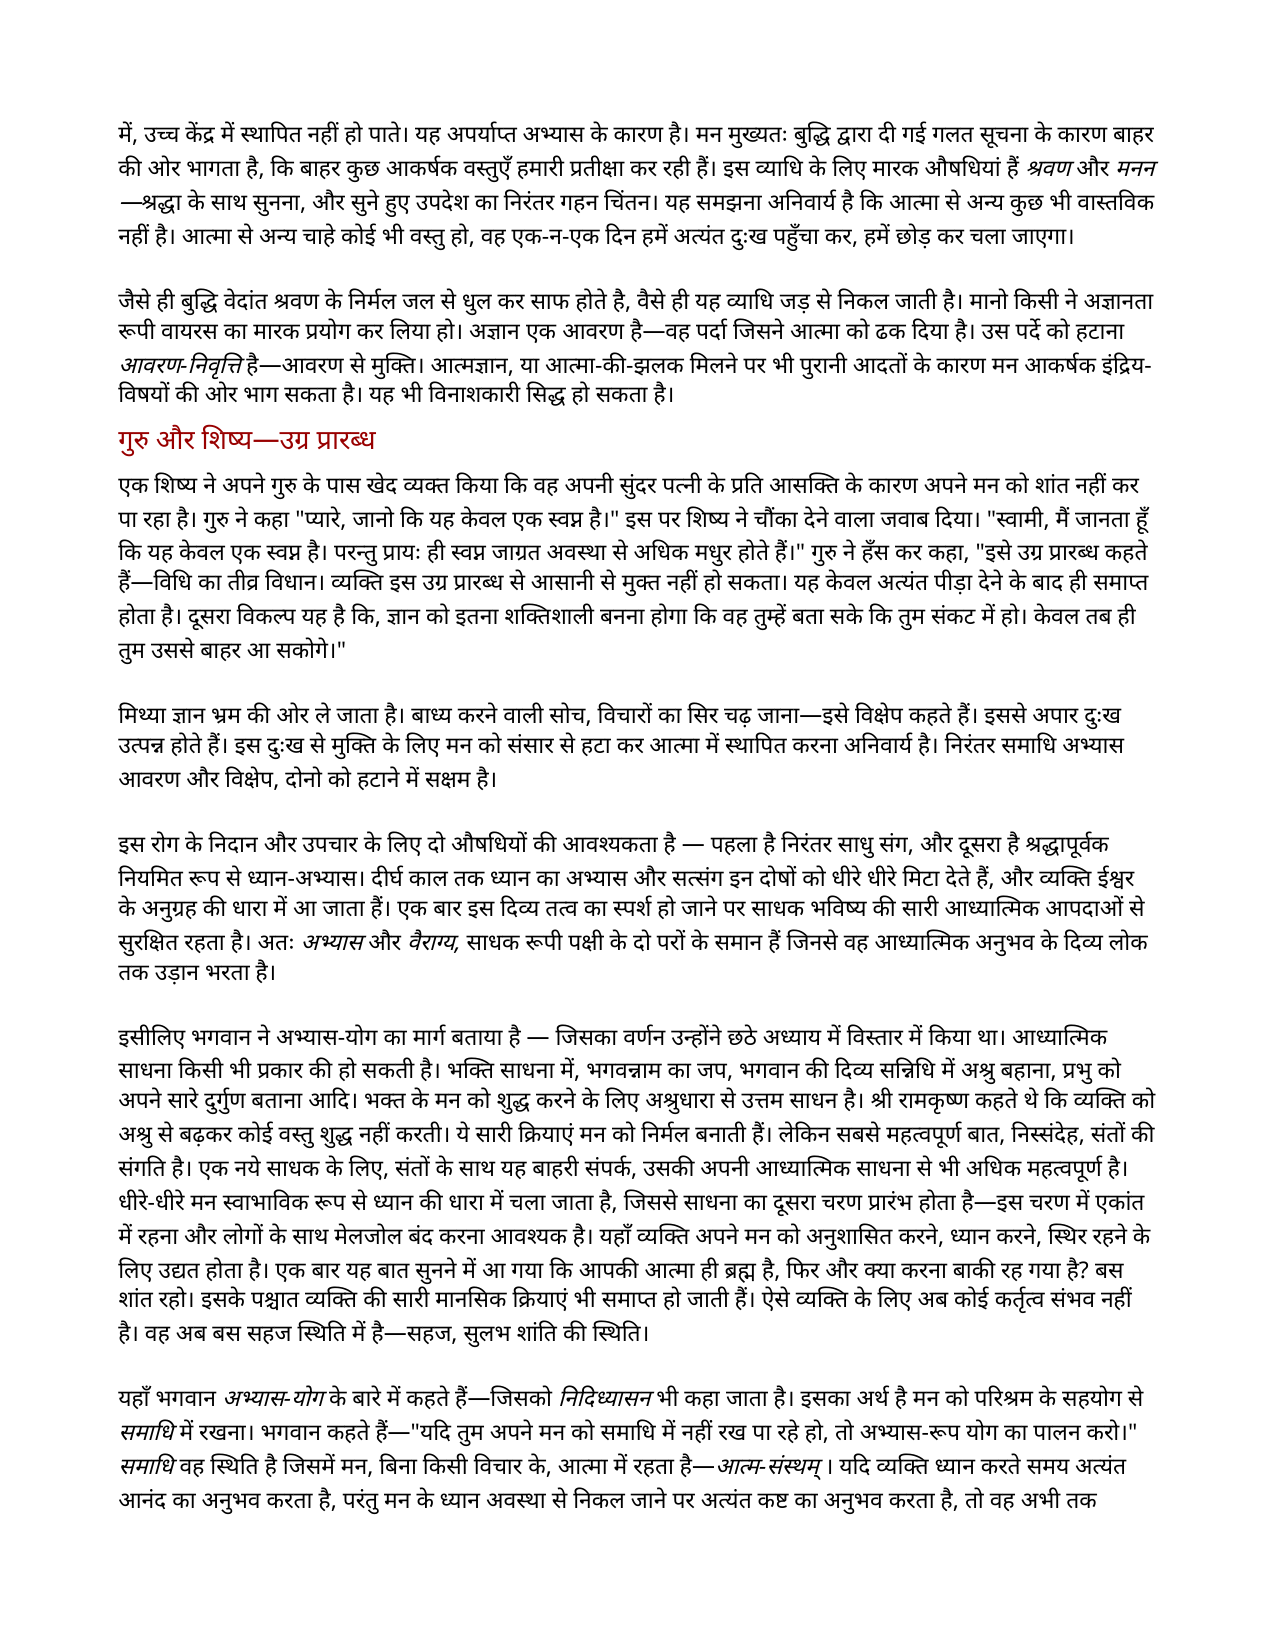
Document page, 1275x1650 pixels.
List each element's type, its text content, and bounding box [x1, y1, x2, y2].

text एक शिष्य ने अपने गुरु के पास खेद व्यक्त किया कि वह अपनी सुंदर पत्नी के प्रति आसक्ति के कारण अपने मन को शांत नहीं कर पा रहा है। गुरु ने कहा "प्यारे, जानो कि यह केवल एक स्वप्न है।" इस पर शिष्य ने चौंका देने वाला जवाब दिया। "स्वामी, मैं जानता हूँ कि यह केवल एक स्वप्न है। परन्तु प्रायः ही स्वप्न जाग्रत अवस्था से अधिक मधुर होते हैं।" गुरु ने हँस कर कहा, "इसे उग्र प्रारब्ध कहते हैं—विधि का तीव्र विधान। व्यक्ति इस उग्र प्रारब्ध से आसानी से मुक्त नहीं हो सकता। यह केवल अत्यंत पीड़ा देने के बाद ही समाप्त होता है। दूसरा विकल्प यह है कि, ज्ञान को इतना शक्तिशाली बनना होगा कि वह तुम्हें बता सके कि तुम संकट में हो। केवल तब ही तुम उससे बाहर आ सकोगे।" [118, 473, 1157, 668]
text जैसे ही बुद्धि वेदांत श्रवण के निर्मल जल से धुल कर साफ होते है, वैसे ही यह व्याधि जड़ से निकल जाती है। मानो किसी ने अज्ञानता रूपी वायरस का मारक प्रयोग कर लिया हो। अज्ञान एक आवरण है—वह पर्दा जिसने आत्मा को ढक दिया है। उस पर्दे को हटाना आवरण-निवृत्ति है—आवरण से मुक्ति। आत्मज्ञान, या आत्मा-की-झलक मिलने पर भी पुरानी आदतों के कारण मन आकर्षक इंद्रिय-विषयों की ओर भाग सकता है। यह भी विनाशकारी सिद्ध हो सकता है। [118, 285, 1157, 412]
text मिथ्या ज्ञान भ्रम की ओर ले जाता है। बाध्य करने वाली सोच, विचारों का सिर चढ़ जाना—इसे विक्षेप कहते हैं। इससे अपार दुःख उत्पन्न होते हैं। इस दुःख से मुक्ति के लिए मन को संसार से हटा कर आत्मा में स्थापित करना अनिवार्य है। निरंतर समाधि अभ्यास आवरण और विक्षेप, दोनो को हटाने में सक्षम है। [118, 699, 1157, 797]
text में, उच्च केंद्र में स्थापित नहीं हो पाते। यह अपर्याप्त अभ्यास के कारण है। मन मुख्यतः बुद्धि द्वारा दी गई गलत सूचना के कारण बाहर की ओर भागता है, कि बाहर कुछ आकर्षक वस्तुएँ हमारी प्रतीक्षा कर रही हैं। इस व्याधि के लिए मारक औषधियां हैं श्रवण और मनन—श्रद्धा के साथ सुनना, और सुने हुए उपदेश का निरंतर गहन चिंतन। यह समझना अनिवार्य है कि आत्मा से अन्य कुछ भी वास्तविक नहीं है। आत्मा से अन्य चाहे कोई भी वस्तु हो, वह एक-न-एक दिन हमें अत्यंत दुःख पहुँचा कर, हमें छोड़ कर चला जाएगा। [118, 118, 1157, 253]
text इस रोग के निदान और उपचार के लिए दो औषधियों की आवश्यकता है — पहला है निरंतर साधु संग, और दूसरा है श्रद्धापूर्वक नियमित रूप से ध्यान-अभ्यास। दीर्घ काल तक ध्यान का अभ्यास और सत्संग इन दोषों को धीरे धीरे मिटा देते हैं, और व्यक्ति ईश्वर के अनुग्रह की धारा में आ जाता हैं। एक बार इस दिव्य तत्व का स्पर्श हो जाने पर साधक भविष्य की सारी आध्यात्मिक आपदाओं से सुरक्षित रहता है। अतः अभ्यास और वैराग्य, साधक रूपी पक्षी के दो परों के समान हैं जिनसे वह आध्यात्मिक अनुभव के दिव्य लोक तक उड़ान भरता है। [118, 828, 1157, 989]
text इसीलिए भगवान ने अभ्यास-योग का मार्ग बताया है — जिसका वर्णन उन्होंने छठे अध्याय में विस्तार में किया था। आध्यात्मिक साधना किसी भी प्रकार की हो सकती है। भक्ति साधना में, भगवन्नाम का जप, भगवान की दिव्य सन्निधि में अश्रु बहाना, प्रभु को अपने सारे दुर्गुण बताना आदि। भक्त के मन को शुद्ध करने के लिए अश्रुधारा से उत्तम साधन है। श्री रामकृष्ण कहते थे कि व्यक्ति को अश्रु से बढ़कर कोई वस्तु शुद्ध नहीं करती। ये सारी क्रियाएं मन को निर्मल बनाती हैं। लेकिन सबसे महत्वपूर्ण बात, निस्संदेह, संतों की संगति है। एक नये साधक के लिए, संतों के साथ यह बाहरी संपर्क, उसकी अपनी आध्यात्मिक साधना से भी अधिक महत्वपूर्ण है। धीरे-धीरे मन स्वाभाविक रूप से ध्यान की धारा में चला जाता है, जिससे साधना का दूसरा चरण प्रारंभ होता है—इस चरण में एकांत में रहना और लोगों के साथ मेलजोल बंद करना आवश्यक है। यहाँ व्यक्ति अपने मन को अनुशासित करने, ध्यान करने, स्थिर रहने के लिए उद्यत होता है। एक बार यह बात सुनने में आ गया कि आपकी आत्मा ही ब्रह्म है, फिर और क्या करना बाकी रह गया है? बस शांत रहो। इसके पश्चात व्यक्ति की सारी मानसिक क्रियाएं भी समाप्त हो जाती हैं। ऐसे व्यक्ति के लिए अब कोई कर्तृत्व संभव नहीं है। वह अब बस सहज स्थिति में है—सहज, सुलभ शांति की स्थिति। [118, 1021, 1157, 1351]
subtitle गुरु और शिष्य—उग्र प्रारब्ध [118, 425, 1157, 460]
text यहाँ भगवान अभ्यास-योग के बारे में कहते हैं—जिसको निदिध्यासन भी कहा जाता है। इसका अर्थ है मन को परिश्रम के सहयोग से समाधि में रखना। भगवान कहते हैं—"यदि तुम अपने मन को समाधि में नहीं रख पा रहे हो, तो अभ्यास-रूप योग का पालन करो।" समाधि वह स्थिति है जिसमें मन, बिना किसी‌ विचार के, आत्मा में रहता है—आत्म-संस्थम् । यदि व्यक्ति ध्यान करते समय अत्यंत आनंद का अनुभव करता है, परंतु मन के ध्यान अवस्था से निकल जाने पर अत्यंत कष्ट का अनुभव करता है, तो वह अभी तक [118, 1382, 1157, 1518]
